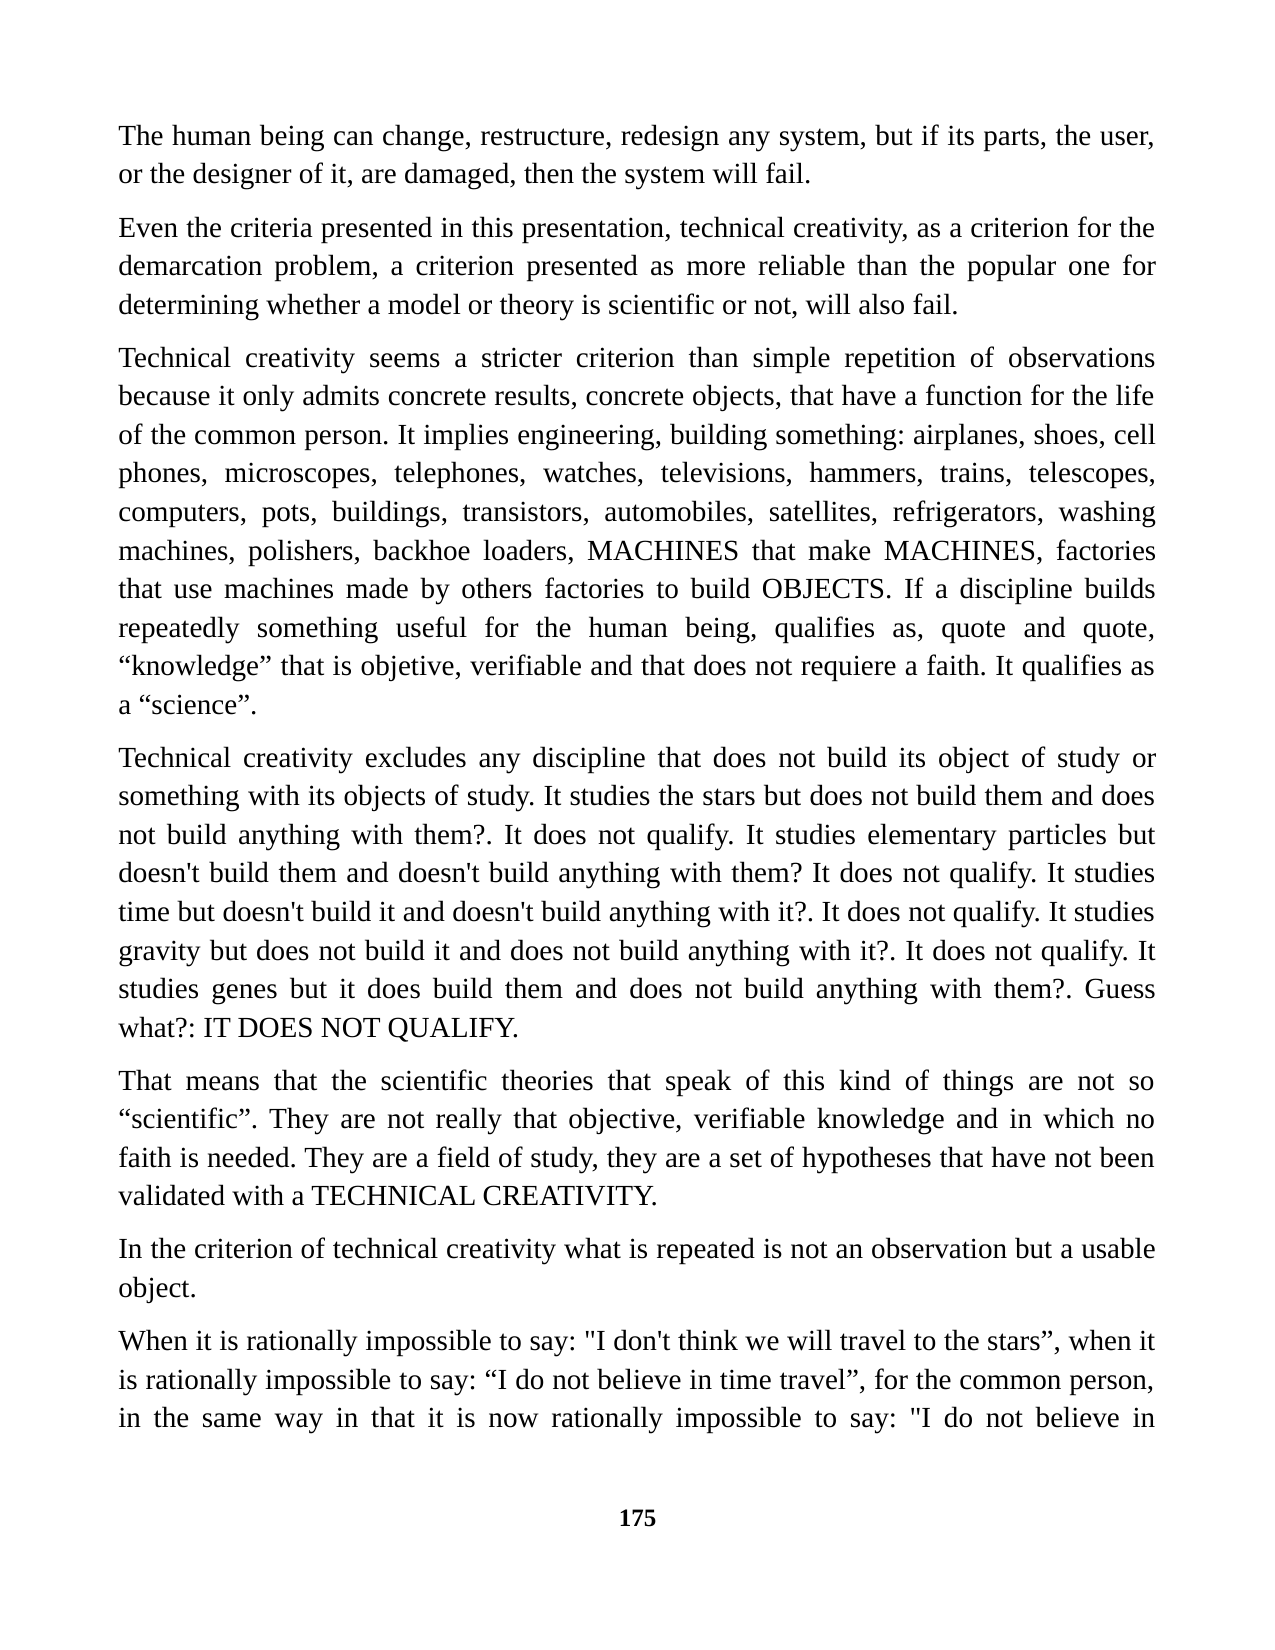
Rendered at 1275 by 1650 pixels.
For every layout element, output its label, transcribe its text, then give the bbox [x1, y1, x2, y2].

text When it is rationally impossible to say: "I don't think we will travel to the stars”, when it is rationally impossible to say: “I do not believe in time travel”, for the common person, in the same way in that it is now rationally impossible to say: "I do not believe in [118, 1323, 1157, 1434]
text Even the criteria presented in this presentation, technical creativity, as a criterion for the demarcation problem, a criterion presented as more reliable than the popular one for determining whether a model or theory is scientific or not, will also fail. [118, 210, 1157, 320]
text That means that the scientific theories that speak of this kind of things are not so “scientific”. They are not really that objective, verifiable knowledge and in which no faith is needed. They are a field of study, they are a set of hypotheses that have not been validated with a TECHNICAL CREATIVITY. [118, 1063, 1157, 1212]
text In the criterion of technical creativity what is repeated is not an observation but a usable object. [118, 1232, 1157, 1304]
text Technical creativity excludes any discipline that does not build its object of study or something with its objects of study. It studies the stars but does not build them and does not build anything with them?. It does not qualify. It studies elementary particles but doesn't build them and doesn't build anything with them? It does not qualify. It studies time but doesn't build it and doesn't build anything with it?. It does not qualify. It studies gravity but does not build it and does not build anything with it?. It does not qualify. It studies genes but it does build them and does not build anything with them?. Guess what?: IT DOES NOT QUALIFY. [118, 740, 1157, 1043]
text The human being can change, restructure, redesign any system, but if its parts, the user, or the designer of it, are damaged, then the system will fail. [118, 118, 1157, 190]
text Technical creativity seems a stricter criterion than simple repetition of observations because it only admits concrete results, concrete objects, that have a function for the life of the common person. It implies engineering, building something: airplanes, shoes, cell phones, microscopes, telephones, watches, televisions, hammers, trains, telescopes, computers, pots, buildings, transistors, automobiles, satellites, refrigerators, washing machines, polishers, backhoe loaders, MACHINES that make MACHINES, factories that use machines made by others factories to build OBJECTS. If a discipline builds repeatedly something useful for the human being, qualifies as, quote and quote, “knowledge” that is objetive, verifiable and that does not requiere a faith. It qualifies as a “science”. [118, 340, 1157, 720]
